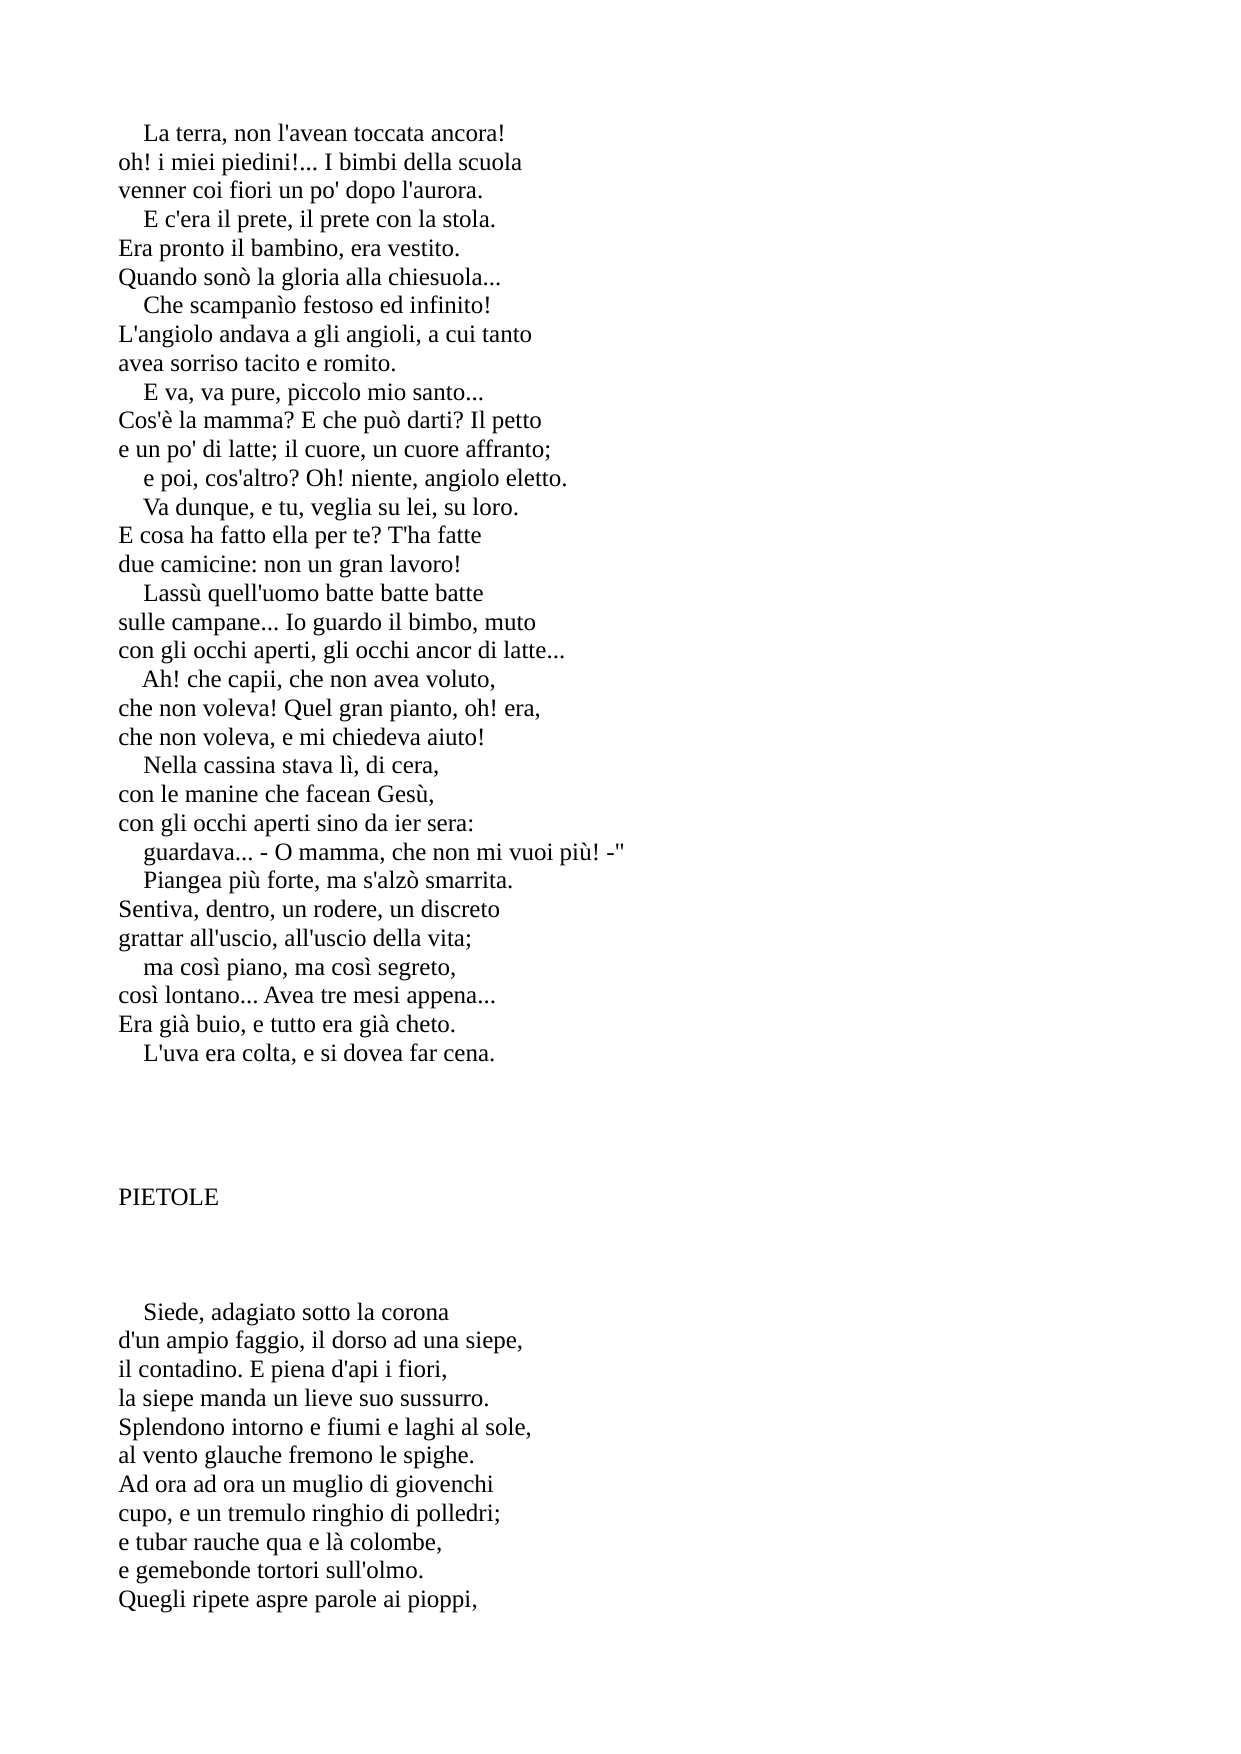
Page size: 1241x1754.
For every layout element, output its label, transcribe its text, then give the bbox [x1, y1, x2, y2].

text due camicine: non un gran lavoro! [118, 549, 1122, 578]
text cupo, e un tremulo ringhio di polledri; [118, 1498, 1122, 1527]
text che non voleva, e mi chiedeva aiuto! [118, 722, 1122, 751]
text la siepe manda un lieve suo sussurro. [118, 1383, 1122, 1412]
text PIETOLE [118, 1182, 1122, 1211]
text Quegli ripete aspre parole ai pioppi, [118, 1584, 1122, 1613]
text Va dunque, e tu, veglia su lei, su loro. [118, 492, 1122, 521]
text oh! i miei piedini!... I bimbi della scuola [118, 147, 1122, 176]
text ma così piano, ma così segreto, [118, 952, 1122, 981]
text con gli occhi aperti, gli occhi ancor di latte... [118, 636, 1122, 664]
text con le manine che facean Gesù, [118, 779, 1122, 808]
text che non voleva! Quel gran pianto, oh! era, [118, 693, 1122, 722]
text Era già buio, e tutto era già cheto. [118, 1009, 1122, 1038]
text così lontano... Avea tre mesi appena... [118, 981, 1122, 1009]
text Siede, adagiato sotto la corona [118, 1297, 1122, 1326]
text Piangea più forte, ma s'alzò smarrita. [118, 866, 1122, 894]
text d'un ampio faggio, il dorso ad una siepe, [118, 1326, 1122, 1354]
text sulle campane... Io guardo il bimbo, muto [118, 607, 1122, 636]
text e un po' di latte; il cuore, un cuore affranto; [118, 434, 1122, 463]
text e poi, cos'altro? Oh! niente, angiolo eletto. [118, 463, 1122, 492]
text Ah! che capii, che non avea voluto, [118, 664, 1122, 693]
text avea sorriso tacito e romito. [118, 348, 1122, 377]
text e gemebonde tortori sull'olmo. [118, 1556, 1122, 1584]
text con gli occhi aperti sino da ier sera: [118, 808, 1122, 837]
text E cosa ha fatto ella per te? T'ha fatte [118, 521, 1122, 549]
text Nella cassina stava lì, di cera, [118, 751, 1122, 779]
text Che scampanìo festoso ed infinito! [118, 291, 1122, 319]
text La terra, non l'avean toccata ancora! [118, 118, 1122, 147]
text Lassù quell'uomo batte batte batte [118, 578, 1122, 607]
text Cos'è la mamma? E che può darti? Il petto [118, 406, 1122, 434]
text al vento glauche fremono le spighe. [118, 1441, 1122, 1469]
text Era pronto il bambino, era vestito. [118, 233, 1122, 262]
text Quando sonò la gloria alla chiesuola... [118, 262, 1122, 291]
text Splendono intorno e fiumi e laghi al sole, [118, 1412, 1122, 1441]
text L'uva era colta, e si dovea far cena. [118, 1038, 1122, 1067]
text Ad ora ad ora un muglio di giovenchi [118, 1469, 1122, 1498]
text guardava... - O mamma, che non mi vuoi più! -" [118, 837, 1122, 866]
text grattar all'uscio, all'uscio della vita; [118, 923, 1122, 952]
text il contadino. E piena d'api i fiori, [118, 1354, 1122, 1383]
text venner coi fiori un po' dopo l'aurora. [118, 176, 1122, 204]
text Sentiva, dentro, un rodere, un discreto [118, 894, 1122, 923]
text e tubar rauche qua e là colombe, [118, 1527, 1122, 1556]
text L'angiolo andava a gli angioli, a cui tanto [118, 319, 1122, 348]
text E c'era il prete, il prete con la stola. [118, 204, 1122, 233]
text E va, va pure, piccolo mio santo... [118, 377, 1122, 406]
